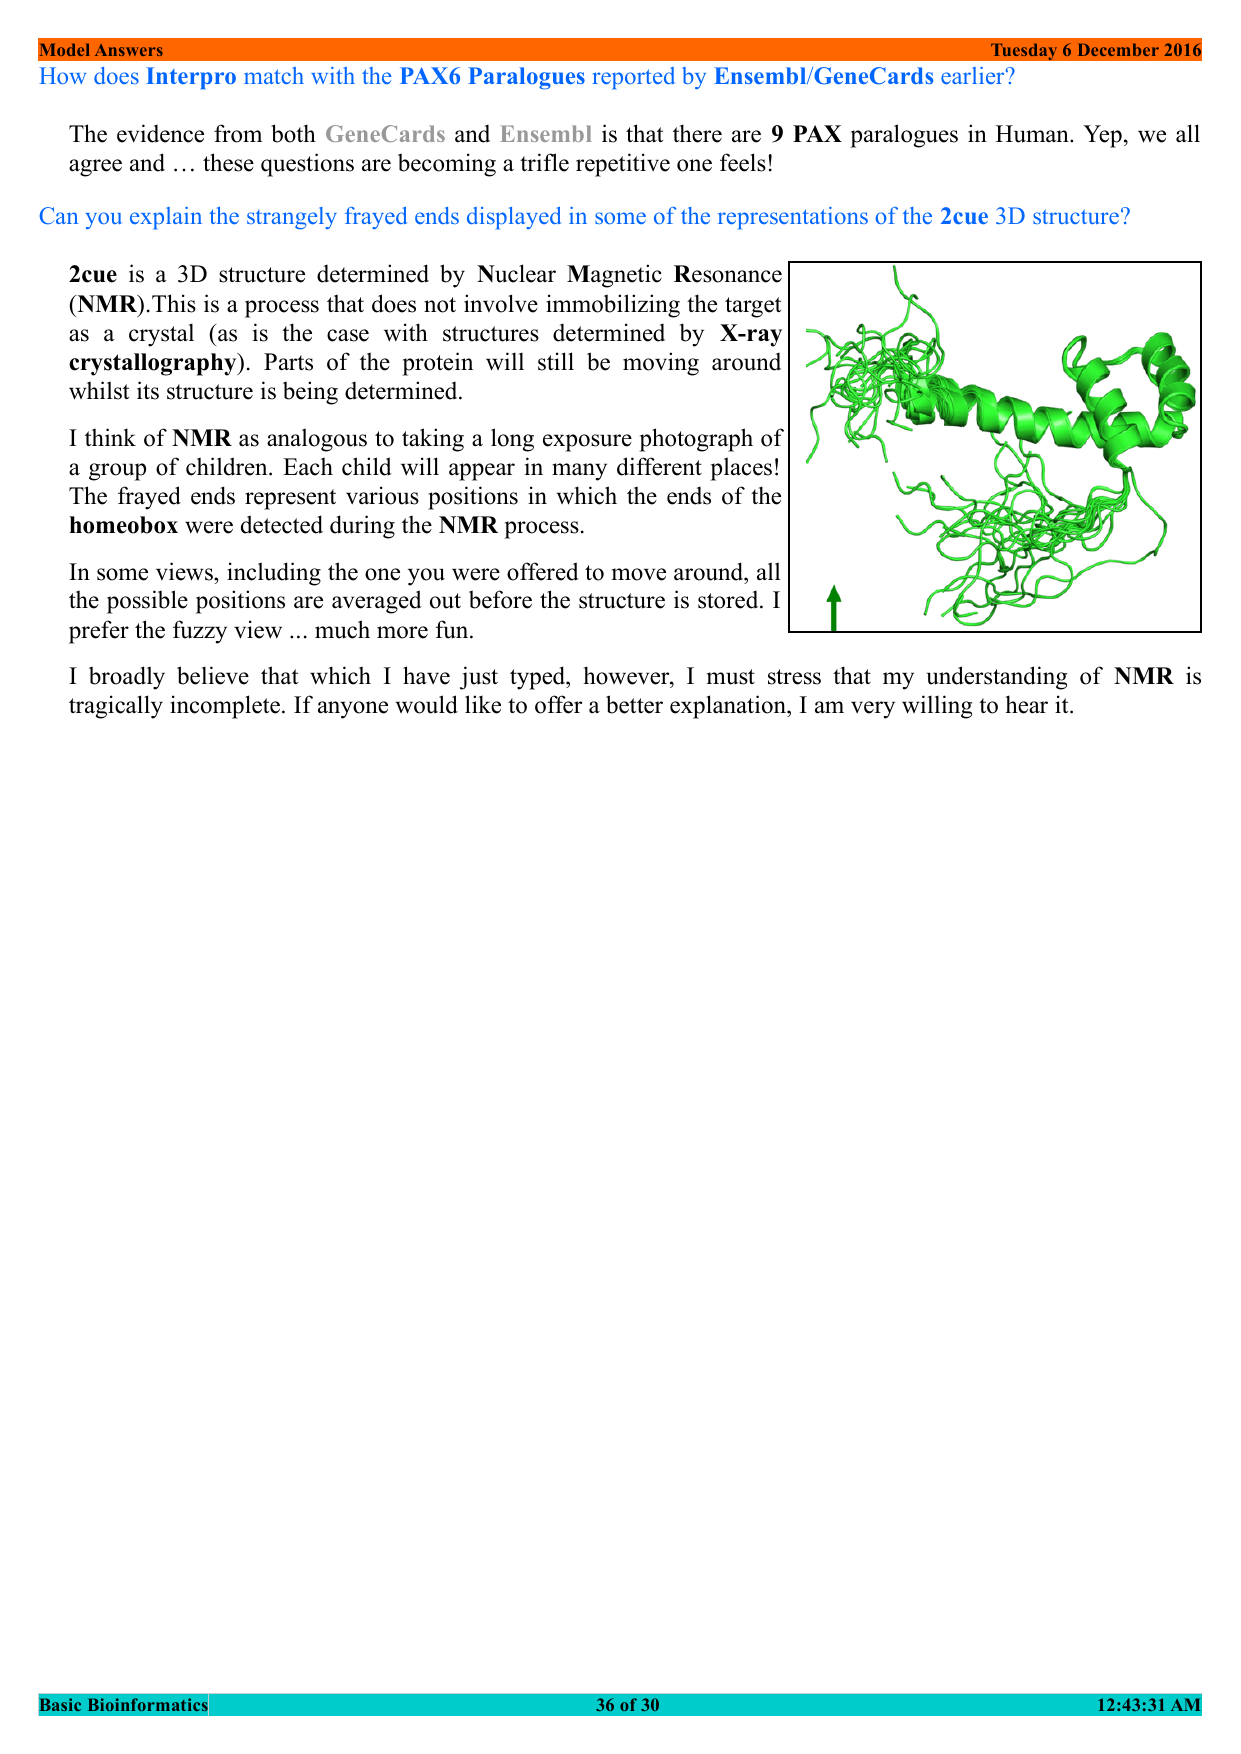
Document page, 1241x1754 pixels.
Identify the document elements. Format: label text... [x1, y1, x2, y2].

picture [790, 263, 1200, 631]
text 2cue is a 3D structure determined by Nuclear Magnetic Resonance (NMR).This is a process that does not involve immobilizing the target as a crystal (as is the case with structures determined by X-ray crystallography). Parts of the protein will still be moving around whilst its structure is being determined. [68, 259, 1202, 405]
text In some views, including the one you were offered to move around, all the possible positions are averaged out before the structure is stored. I prefer the fuzzy view ... much more fun. [68, 556, 1202, 643]
text I think of NMR as analogous to taking a long exposure photograph of a group of children. Each child will appear in many different places! The frayed ends represent various positions in which the ends of the homeobox were detected during the NMR process. [68, 422, 788, 539]
text The evidence from both GeneCards and Ensembl is that there are 9 PAX paralogues in Human. Yep, we all agree and … these questions are becoming a trifle repetitive one feels! [68, 119, 1202, 177]
text How does Interpro match with the PAX6 Paralogues reported by Ensembl/GeneCards earlier? [38, 61, 1202, 89]
text Can you explain the strangely frayed ends displayed in some of the representations of the 2cue 3D structure? [38, 201, 1202, 230]
text I broadly believe that which I have just typed, however, I must stress that my understanding of NMR is tragically incomplete. If anyone would like to offer a better explanation, I am very willing to hear it. [68, 661, 1202, 719]
